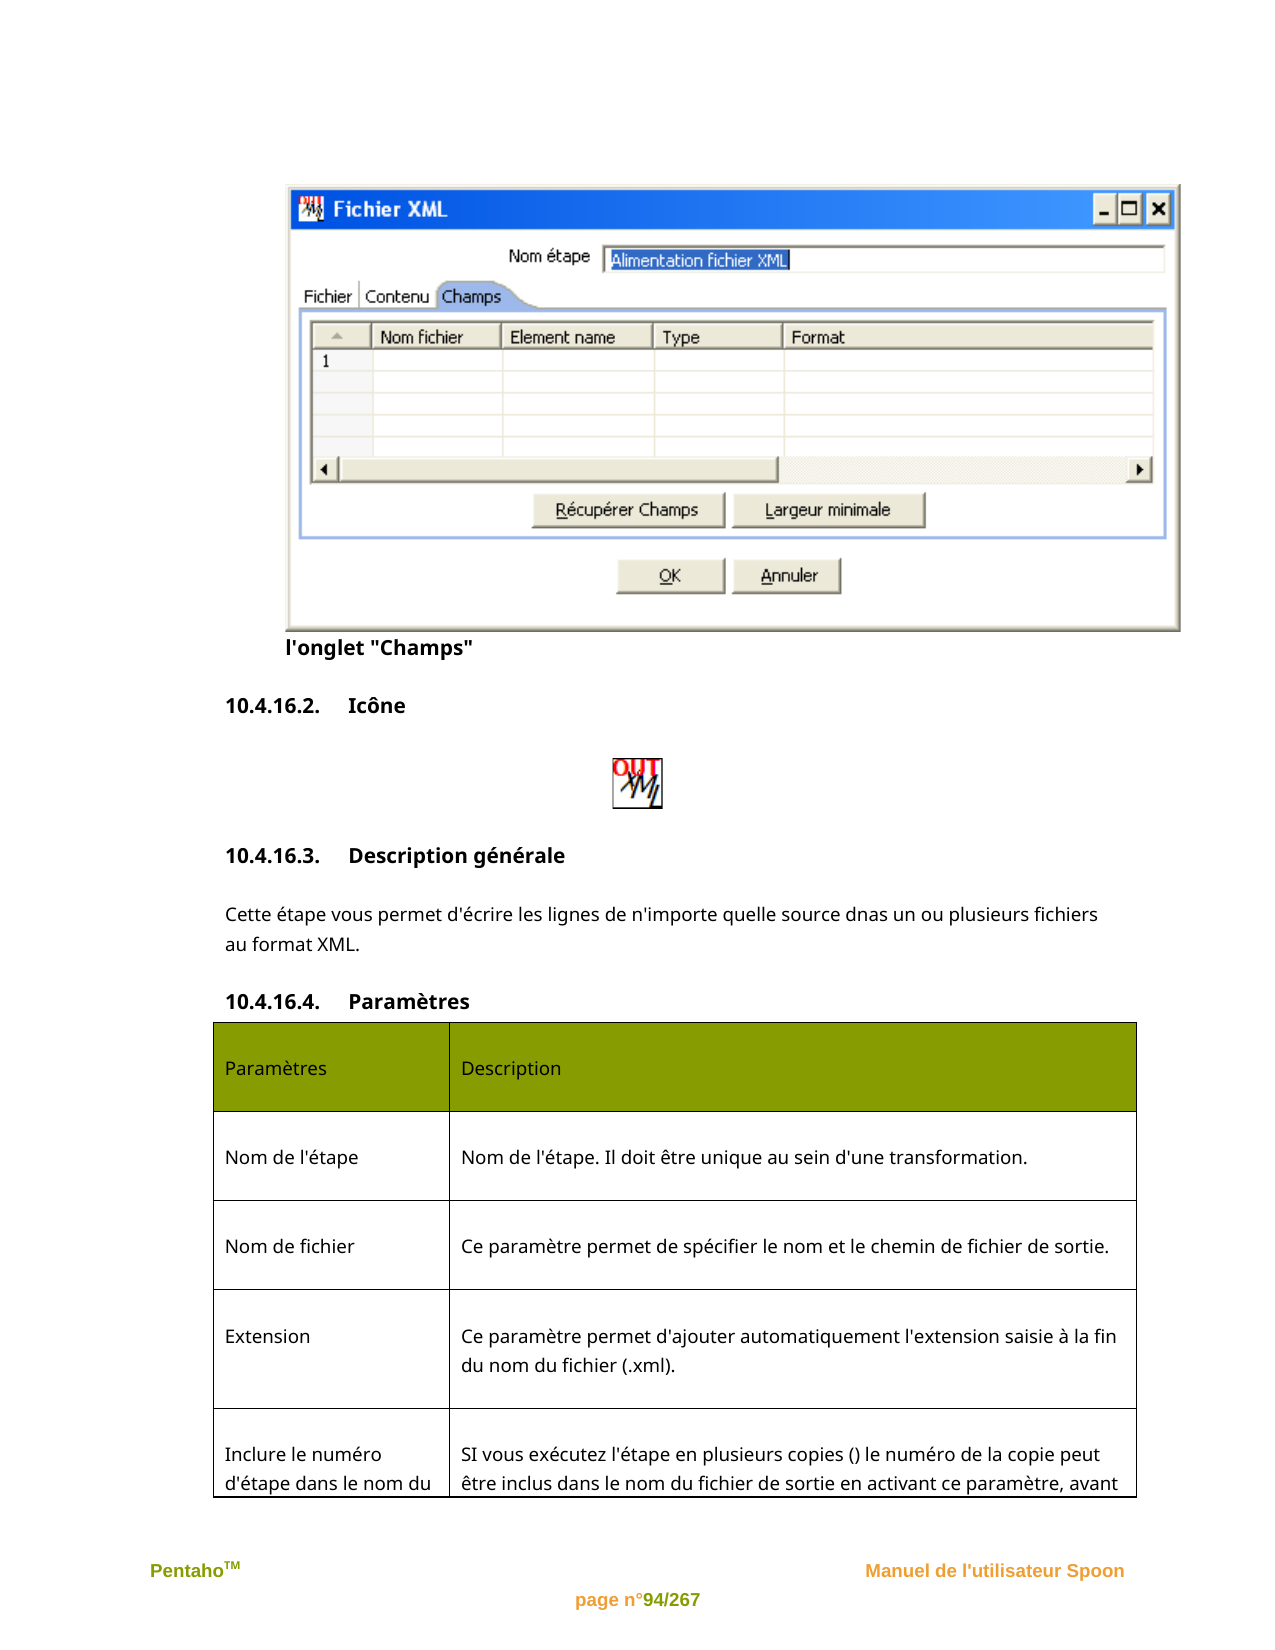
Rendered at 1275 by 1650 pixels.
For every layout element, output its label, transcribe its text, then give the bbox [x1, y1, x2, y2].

picture [612, 758, 663, 809]
table_cell Ce paramètre permet d'ajouter automatiquement l'extension saisie à la fin du nom du fichier (.xml). [450, 1290, 1136, 1407]
table_cell SI vous exécutez l'étape en plusieurs copies () le numéro de la copie peut être inclus dans le nom du fichier de sortie en activant ce paramètre, avant [450, 1409, 1136, 1496]
table_cell Nom de fichier [214, 1201, 449, 1289]
table_cell Nom de l'étape. Il doit être unique au sein d'une transformation. [450, 1112, 1136, 1200]
subtitle Paramètres [225, 986, 1125, 1015]
table_header Description [450, 1023, 1136, 1111]
table_cell Inclure le numéro d'étape dans le nom du [214, 1409, 449, 1496]
text Cette étape vous permet d'écrire les lignes de n'importe quelle source dnas un ou plusieurs fichiers au format XML. [225, 898, 1125, 957]
picture [285, 184, 1181, 632]
text l'onglet "Champs" [285, 632, 1106, 661]
table_cell Nom de l'étape [214, 1112, 449, 1200]
subtitle Description générale [225, 841, 1125, 869]
table_header Paramètres [214, 1023, 449, 1111]
table_cell Ce paramètre permet de spécifier le nom et le chemin de fichier de sortie. [450, 1201, 1136, 1289]
table_cell Extension [214, 1290, 449, 1407]
subtitle Icône [210, 633, 1125, 719]
